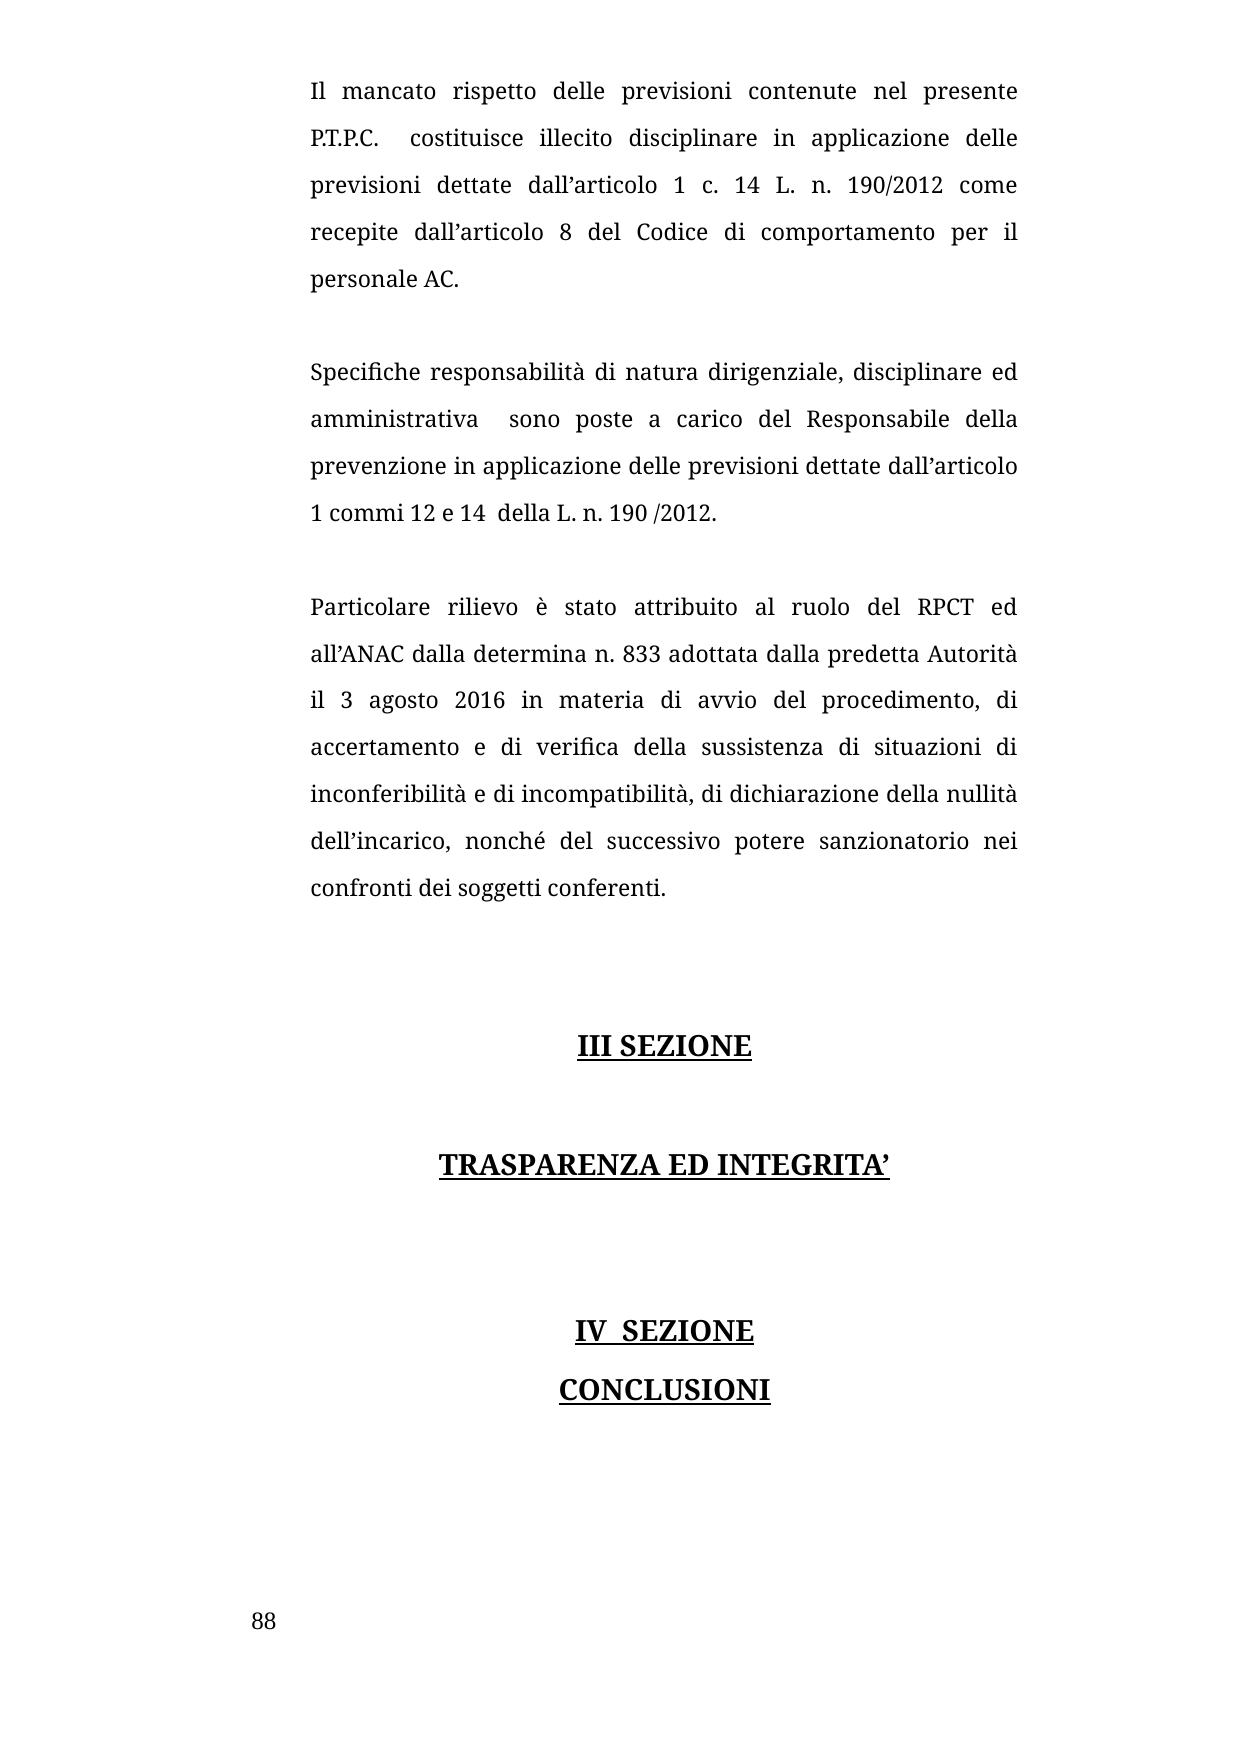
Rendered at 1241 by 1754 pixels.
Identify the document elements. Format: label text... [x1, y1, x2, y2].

text III SEZIONE [310, 1025, 1019, 1065]
text Specifiche responsabilità di natura dirigenziale, disciplinare ed amministrativa sono poste a carico del Responsabile della prevenzione in applicazione delle previsioni dettate dall’articolo 1 commi 12 e 14 della L. n. 190 /2012. [310, 356, 1019, 528]
text CONCLUSIONI [310, 1369, 1019, 1409]
text Particolare rilievo è stato attribuito al ruolo del RPCT ed all’ANAC dalla determina n. 833 adottata dalla predetta Autorità il 3 agosto 2016 in materia di avvio del procedimento, di accertamento e di verifica della sussistenza di situazioni di inconferibilità e di incompatibilità, di dichiarazione della nullità dell’incarico, nonché del successivo potere sanzionatorio nei confronti dei soggetti conferenti. [310, 591, 1019, 903]
text TRASPARENZA ED INTEGRITA’ [310, 1144, 1019, 1184]
text IV SEZIONE [310, 1310, 1019, 1349]
text Il mancato rispetto delle previsioni contenute nel presente P.T.P.C. costituisce illecito disciplinare in applicazione delle previsioni dettate dall’articolo 1 c. 14 L. n. 190/2012 come recepite dall’articolo 8 del Codice di comportamento per il personale AC. [310, 75, 1019, 294]
